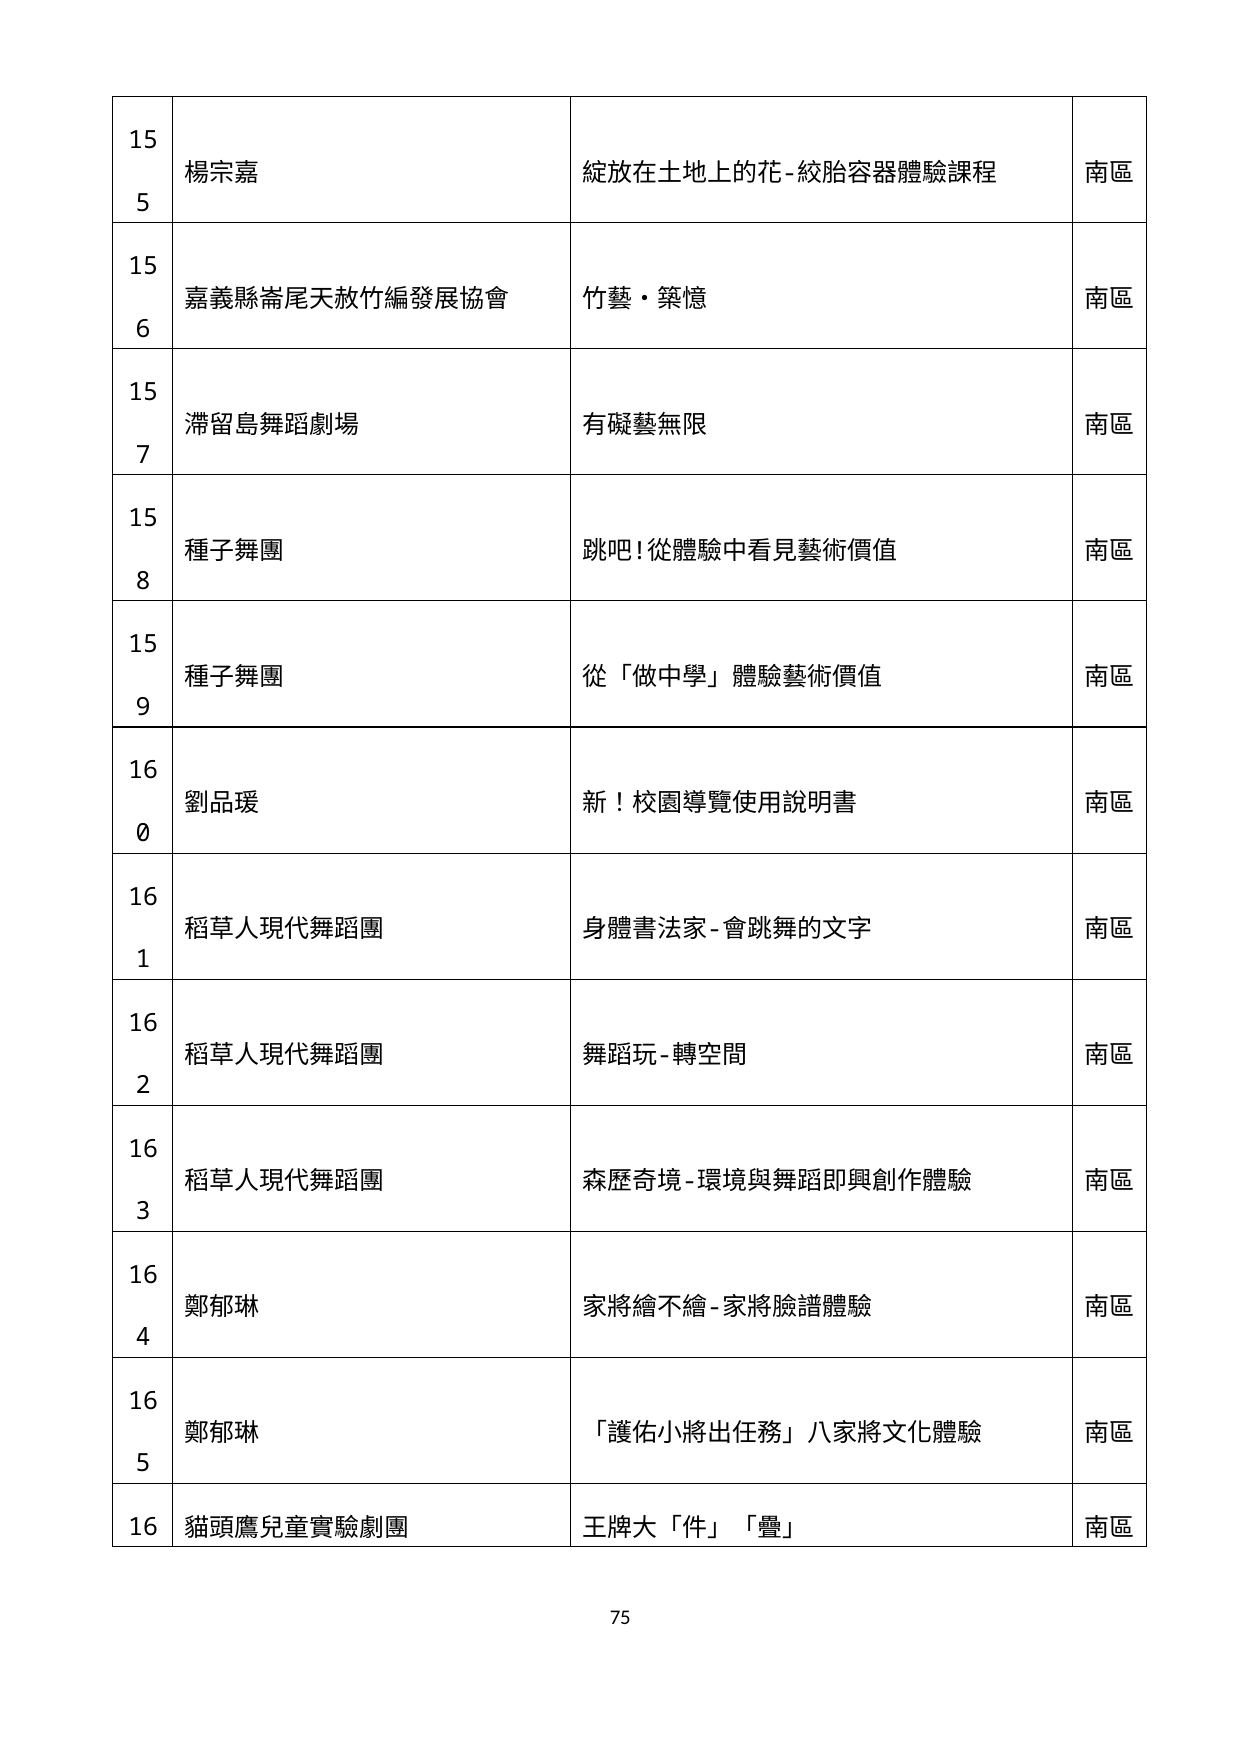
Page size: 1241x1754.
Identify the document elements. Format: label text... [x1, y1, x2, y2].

table_cell 貓頭鷹兒童實驗劇團 [173, 1484, 570, 1546]
table_cell 種子舞團 [173, 601, 570, 726]
table_cell 稻草人現代舞蹈團 [173, 1106, 570, 1231]
table_cell 16 [113, 1484, 172, 1546]
table_cell 159 [113, 601, 172, 726]
table_cell 跳吧!從體驗中看見藝術價值 [571, 475, 1072, 600]
table_cell 156 [113, 223, 172, 348]
table_cell 南區 [1073, 1232, 1146, 1357]
table_cell 162 [113, 980, 172, 1104]
table_cell 王牌大「件」「疊」 [571, 1484, 1072, 1546]
table_cell 158 [113, 475, 172, 600]
table_cell 南區 [1073, 854, 1146, 978]
table_cell 163 [113, 1106, 172, 1231]
table_cell 165 [113, 1358, 172, 1483]
table_cell 南區 [1073, 97, 1146, 222]
table_cell 稻草人現代舞蹈團 [173, 980, 570, 1104]
table_cell 南區 [1073, 1106, 1146, 1231]
table_cell 森歷奇境-環境與舞蹈即興創作體驗 [571, 1106, 1072, 1231]
table_cell 155 [113, 97, 172, 222]
table_cell 家將繪不繪-家將臉譜體驗 [571, 1232, 1072, 1357]
table_cell 滯留島舞蹈劇場 [173, 349, 570, 474]
table_cell 南區 [1073, 1358, 1146, 1483]
table_cell 160 [113, 728, 172, 852]
table_cell 南區 [1073, 1484, 1146, 1546]
table_cell 從「做中學」體驗藝術價值 [571, 601, 1072, 726]
table_cell 南區 [1073, 475, 1146, 600]
table_cell 南區 [1073, 601, 1146, 726]
table_cell 南區 [1073, 349, 1146, 474]
table_cell 「護佑小將出任務」八家將文化體驗 [571, 1358, 1072, 1483]
table_cell 嘉義縣崙尾天赦竹編發展協會 [173, 223, 570, 348]
table_cell 鄭郁琳 [173, 1358, 570, 1483]
table_cell 劉品瑗 [173, 728, 570, 852]
table_cell 新！校園導覽使用說明書 [571, 728, 1072, 852]
table_cell 南區 [1073, 728, 1146, 852]
table_cell 南區 [1073, 223, 1146, 348]
table_cell 南區 [1073, 980, 1146, 1104]
table_cell 楊宗嘉 [173, 97, 570, 222]
table_cell 種子舞團 [173, 475, 570, 600]
table_cell 綻放在土地上的花-絞胎容器體驗課程 [571, 97, 1072, 222]
table_cell 舞蹈玩-轉空間 [571, 980, 1072, 1104]
table_cell 身體書法家-會跳舞的文字 [571, 854, 1072, 978]
table_cell 164 [113, 1232, 172, 1357]
table_cell 鄭郁琳 [173, 1232, 570, 1357]
table_cell 稻草人現代舞蹈團 [173, 854, 570, 978]
table_cell 161 [113, 854, 172, 978]
table_cell 有礙藝無限 [571, 349, 1072, 474]
table_cell 竹藝‧築憶 [571, 223, 1072, 348]
table_cell 157 [113, 349, 172, 474]
